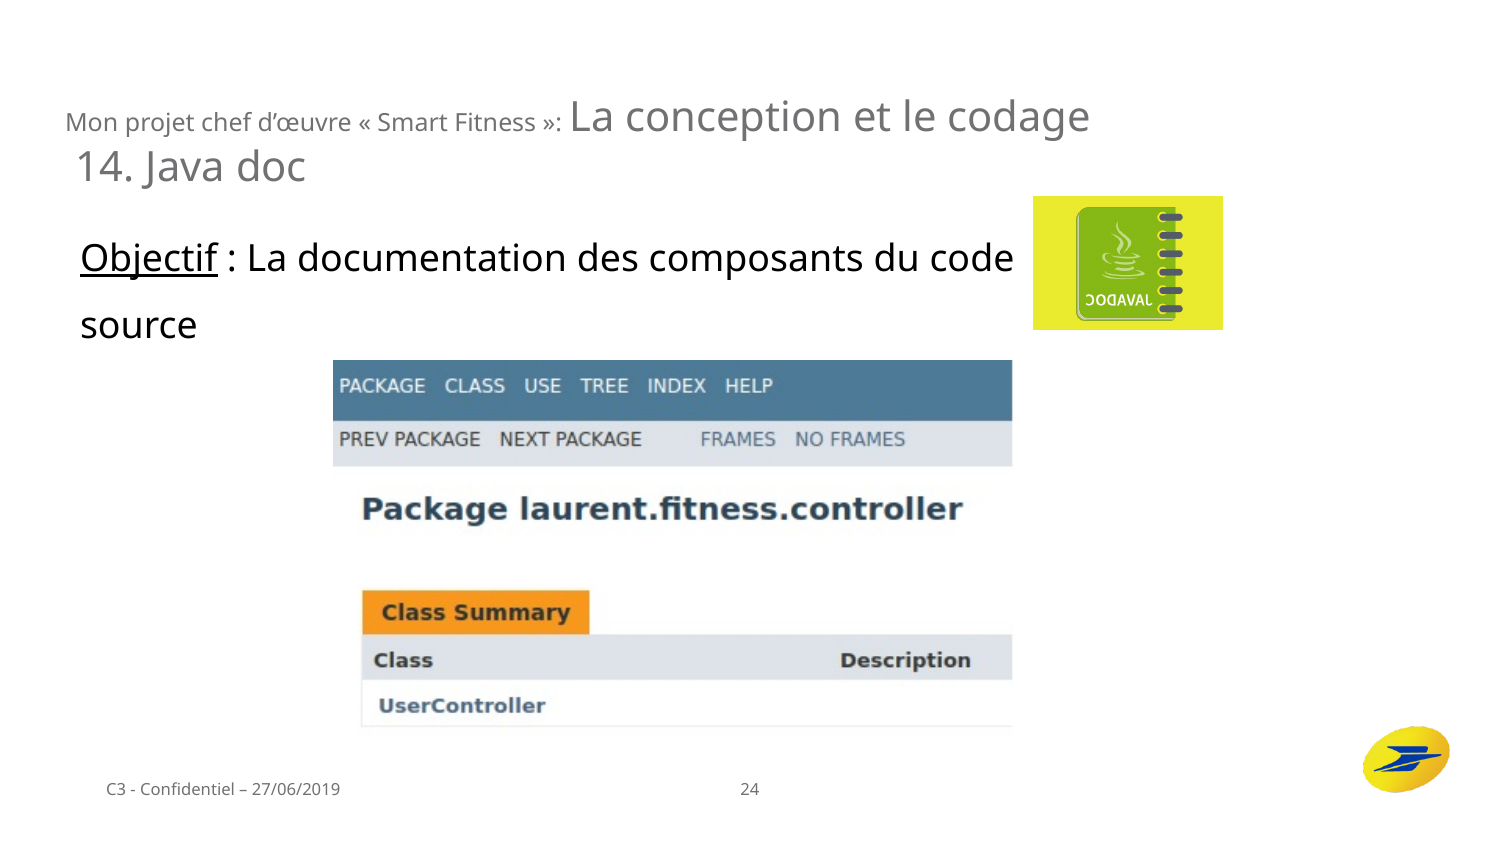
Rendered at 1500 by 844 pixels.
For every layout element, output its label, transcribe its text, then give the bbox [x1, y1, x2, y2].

title Mon projet chef d’œuvre « Smart Fitness »: La conception et le codage 14. Java doc [64, 89, 1436, 169]
text_box Objectif : La documentation des composants du code source [65, 203, 1034, 354]
picture [1346, 702, 1465, 821]
picture [333, 360, 1014, 768]
picture [1033, 196, 1223, 330]
